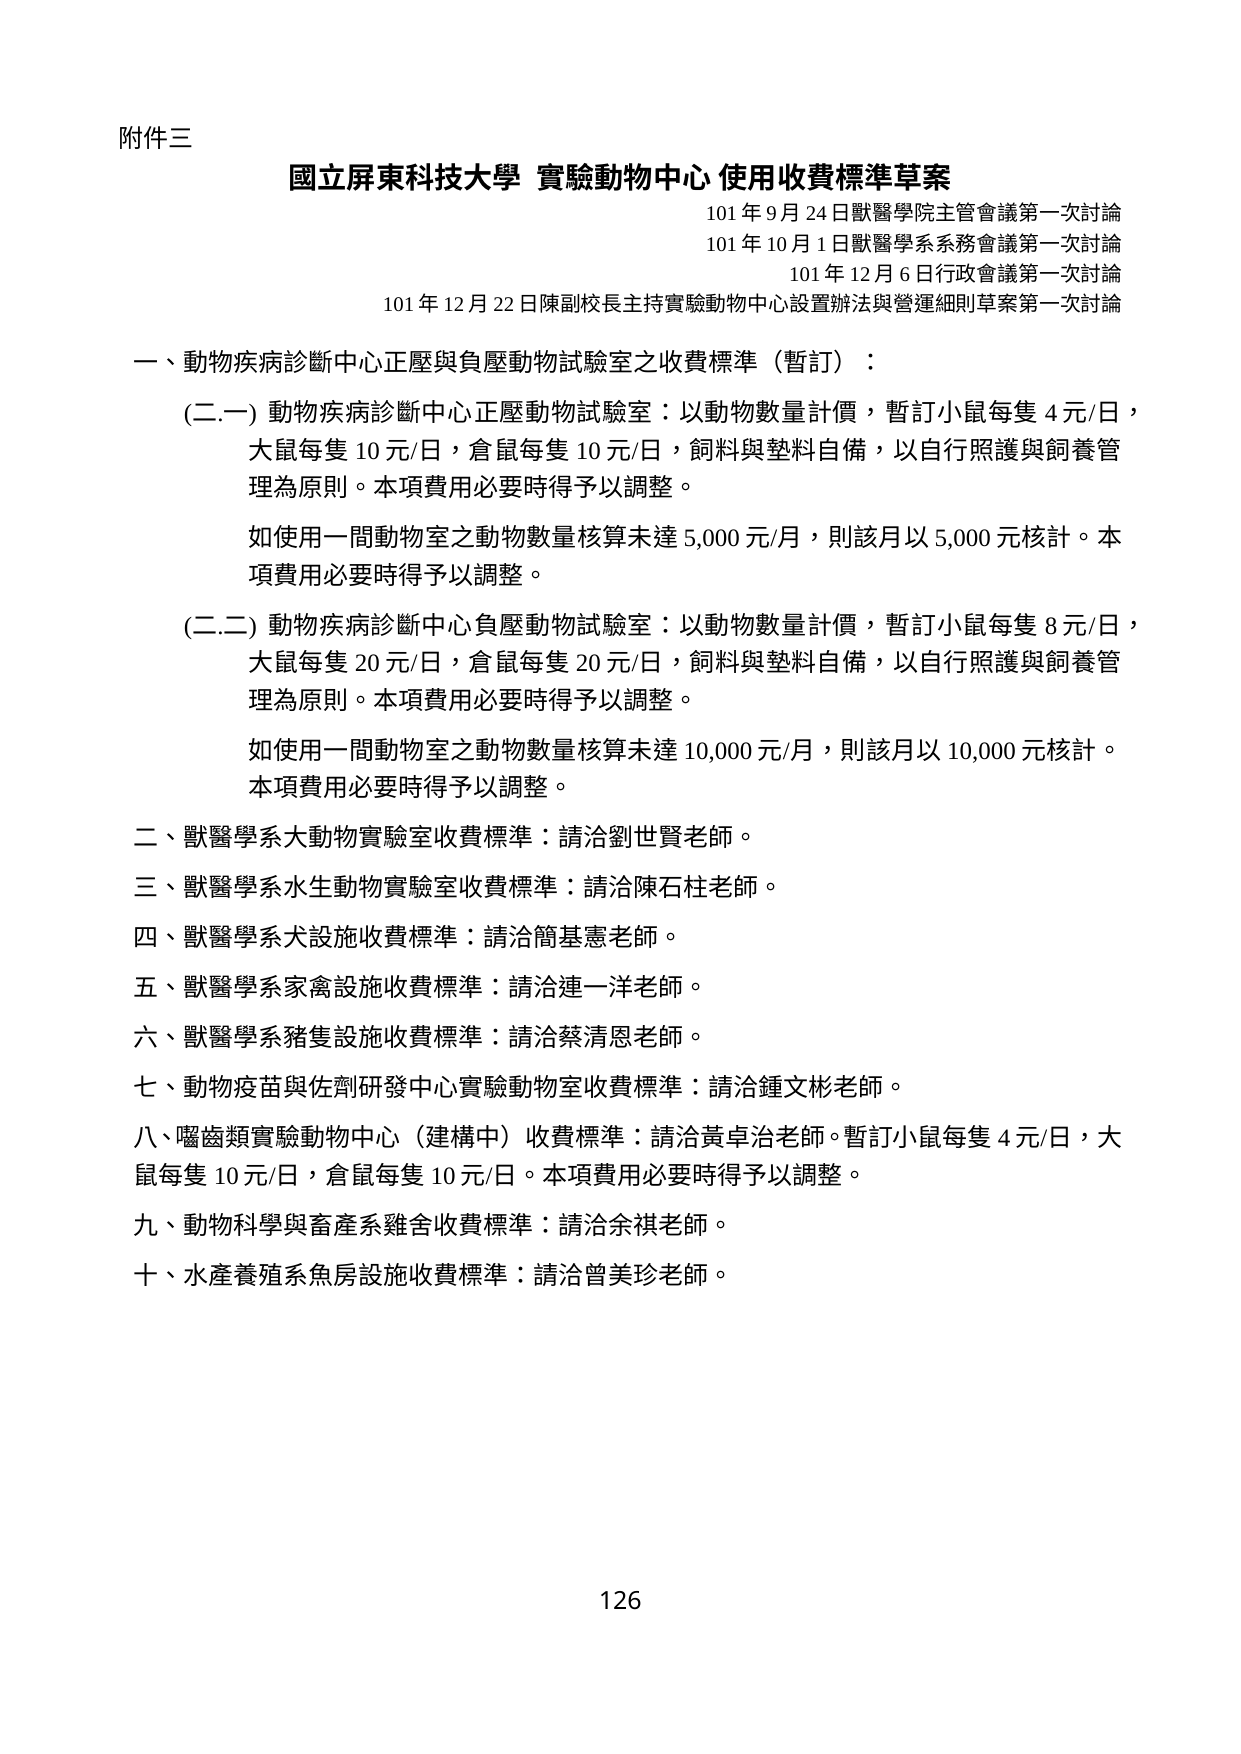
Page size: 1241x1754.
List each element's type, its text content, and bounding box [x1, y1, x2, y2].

text 六、獸醫學系豬隻設施收費標準：請洽蔡清恩老師。 [133, 1017, 1122, 1054]
text 八、囓齒類實驗動物中心（建構中）收費標準：請洽黃卓治老師。暫訂小鼠每隻4元/日，大鼠每隻10元/日，倉鼠每隻10元/日。本項費用必要時得予以調整。 [133, 1117, 1122, 1192]
text 十、水產養殖系魚房設施收費標準：請洽曾美珍老師。 [133, 1254, 1122, 1292]
text 國立屏東科技大學 實驗動物中心 使用收費標準草案 [118, 154, 1122, 197]
text 如使用一間動物室之動物數量核算未達5,000元/月，則該月以5,000元核計。本項費用必要時得予以調整。 [248, 517, 1122, 592]
text 二、獸醫學系大動物實驗室收費標準：請洽劉世賢老師。 [133, 817, 1122, 854]
text 三、獸醫學系水生動物實驗室收費標準：請洽陳石柱老師。 [133, 867, 1122, 904]
text 附件三 [118, 118, 1122, 154]
text 九、動物科學與畜產系雞舍收費標準：請洽余祺老師。 [133, 1204, 1122, 1242]
text 五、獸醫學系家禽設施收費標準：請洽連一洋老師。 [133, 967, 1122, 1004]
list 動物疾病診斷中心正壓動物試驗室：以動物數量計價，暫訂小鼠每隻4元/日，大鼠每隻10元/日，倉鼠每隻10元/日，飼料與墊料自備，以自行照護與飼養管理為原則。本項費用必要時得予以調整。 [184, 392, 1122, 504]
text 101年10月1日獸醫學系系務會議第一次討論 [118, 227, 1122, 257]
list 動物疾病診斷中心負壓動物試驗室：以動物數量計價，暫訂小鼠每隻8元/日，大鼠每隻20元/日，倉鼠每隻20元/日，飼料與墊料自備，以自行照護與飼養管理為原則。本項費用必要時得予以調整。 [184, 604, 1122, 717]
text 如使用一間動物室之動物數量核算未達10,000元/月，則該月以10,000元核計。本項費用必要時得予以調整。 [248, 729, 1122, 804]
text 101年12月6日行政會議第一次討論 [118, 257, 1122, 287]
text 101年9月24日獸醫學院主管會議第一次討論 [118, 197, 1122, 227]
text 一、動物疾病診斷中心正壓與負壓動物試驗室之收費標準（暫訂）： [133, 342, 1122, 379]
text 四、獸醫學系犬設施收費標準：請洽簡基憲老師。 [133, 917, 1122, 954]
text 101年12月22日陳副校長主持實驗動物中心設置辦法與營運細則草案第一次討論 [118, 287, 1122, 317]
text 七、動物疫苗與佐劑研發中心實驗動物室收費標準：請洽鍾文彬老師。 [133, 1067, 1122, 1104]
